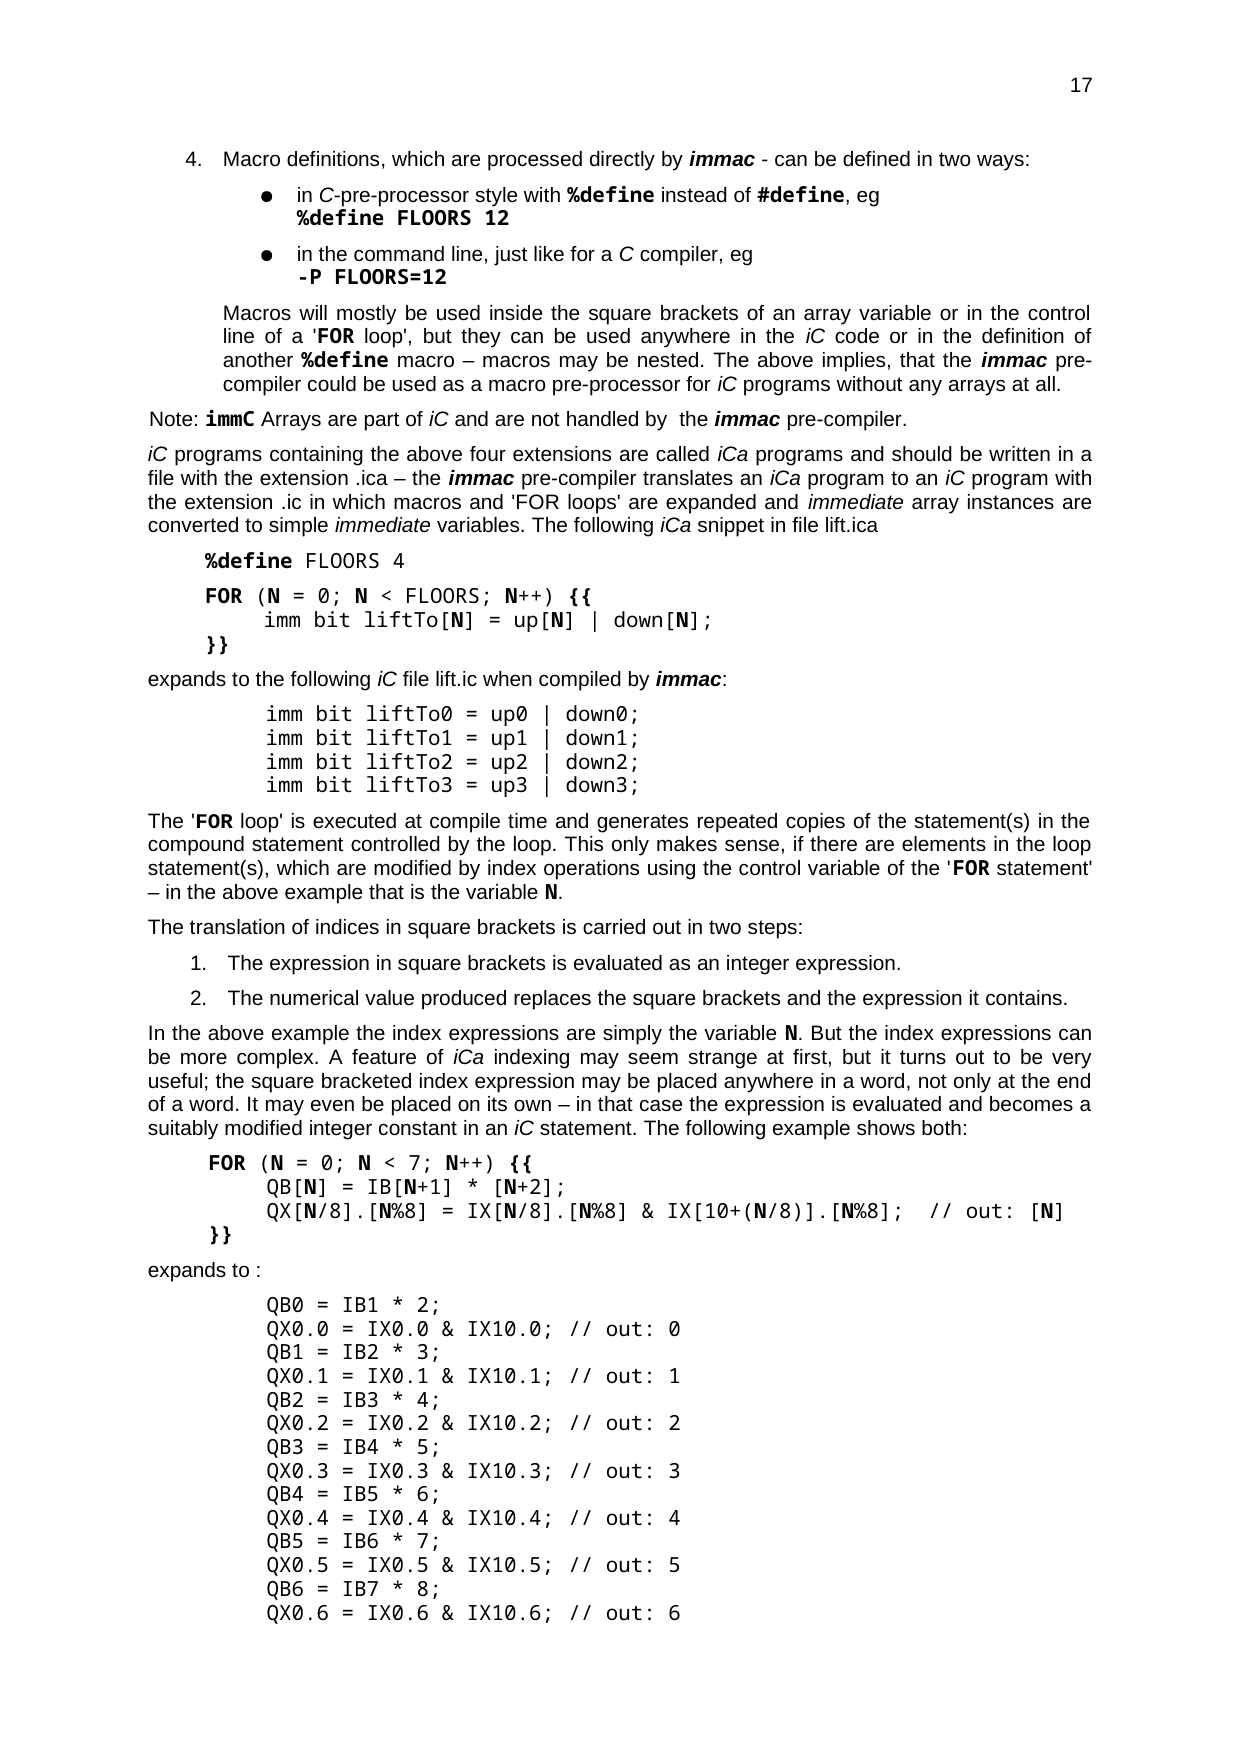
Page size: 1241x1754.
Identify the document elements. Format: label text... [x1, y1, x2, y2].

text The 'FOR loop' is executed at compile time and generates repeated copies of the statement(s) in the compound statement controlled by the loop. This only makes sense, if there are elements in the loop statement(s), which are modified by index operations using the control variable of the 'FOR statement' – in the above example that is the variable N. [148, 809, 1092, 904]
text iC programs containing the above four extensions are called iCa programs and should be written in a file with the extension .ica – the immac pre-compiler translates an iCa program to an iC program with the extension .ic in which macros and 'FOR loops' are expanded and immediate array instances are converted to simple immediate variables. The following iCa snippet in file lift.ica [148, 443, 1092, 538]
list Note: immC Arrays are part of iC and are not handled by the immac pre-compiler. [111, 408, 1092, 431]
text expands to the following iC file lift.ic when compiled by immac: [148, 667, 1092, 691]
text In the above example the index expressions are simply the variable N. But the index expressions can be more complex. A feature of iCa indexing may seem strange at first, but it turns out to be very useful; the square bracketed index expression may be placed anywhere in a word, not only at the end of a word. It may even be placed on its own – in that case the expression is evaluated and becomes a suitably modified integer constant in an iC statement. The following example shows both: [148, 1022, 1092, 1140]
text %define FLOORS 4 [205, 549, 1092, 573]
text The translation of indices in square brackets is carried out in two steps: [148, 916, 1092, 939]
text QB0 = IB1 * 2; QX0.0 = IX0.0 & IX10.0; // out: 0 QB1 = IB2 * 3; QX0.1 = IX0.1 & IX10.1; // out: 1 QB2 = IB3 * 4; QX0.2 = IX0.2 & IX10.2; // out: 2 QB3 = IB4 * 5; QX0.3 = IX0.3 & IX10.3; // out: 3 QB4 = IB5 * 6; QX0.4 = IX0.4 & IX10.4; // out: 4 QB5 = IB6 * 7; QX0.5 = IX0.5 & IX10.5; // out: 5 QB6 = IB7 * 8; QX0.6 = IX0.6 & IX10.6; // out: 6 [208, 1294, 1092, 1625]
list in C-pre-processor style with %define instead of #define, eg %define FLOORS 12 [259, 183, 1092, 230]
text expands to : [148, 1258, 1092, 1282]
text FOR (N = 0; N < FLOORS; N++) {{ imm bit liftTo[N] = up[N] | down[N]; }} [205, 585, 1092, 656]
list Macro definitions, which are processed directly by immac - can be defined in two ways: [185, 148, 1092, 171]
list The numerical value produced replaces the square brackets and the expression it contains. [222, 986, 1092, 1010]
list The expression in square brackets is evaluated as an integer expression. [222, 951, 1092, 975]
list Macros will mostly be used inside the square brackets of an array variable or in the control line of a 'FOR loop', but they can be used anywhere in the iC code or in the definition of another %define macro – macros may be nested. The above implies, that the immac pre-compiler could be used as a macro pre-processor for iC programs without any arrays at all. [185, 301, 1092, 396]
list in the command line, just like for a C compiler, eg -P FLOORS=12 [259, 242, 1092, 289]
text FOR (N = 0; N < 7; N++) {{ QB[N] = IB[N+1] * [N+2]; QX[N/8].[N%8] = IX[N/8].[N%8] & IX[10+(N/8)].[N%8]; // out: [N] }} [208, 1152, 1092, 1246]
text imm bit liftTo0 = up0 | down0; imm bit liftTo1 = up1 | down1; imm bit liftTo2 = up2 | down2; imm bit liftTo3 = up3 | down3; [207, 703, 1092, 797]
